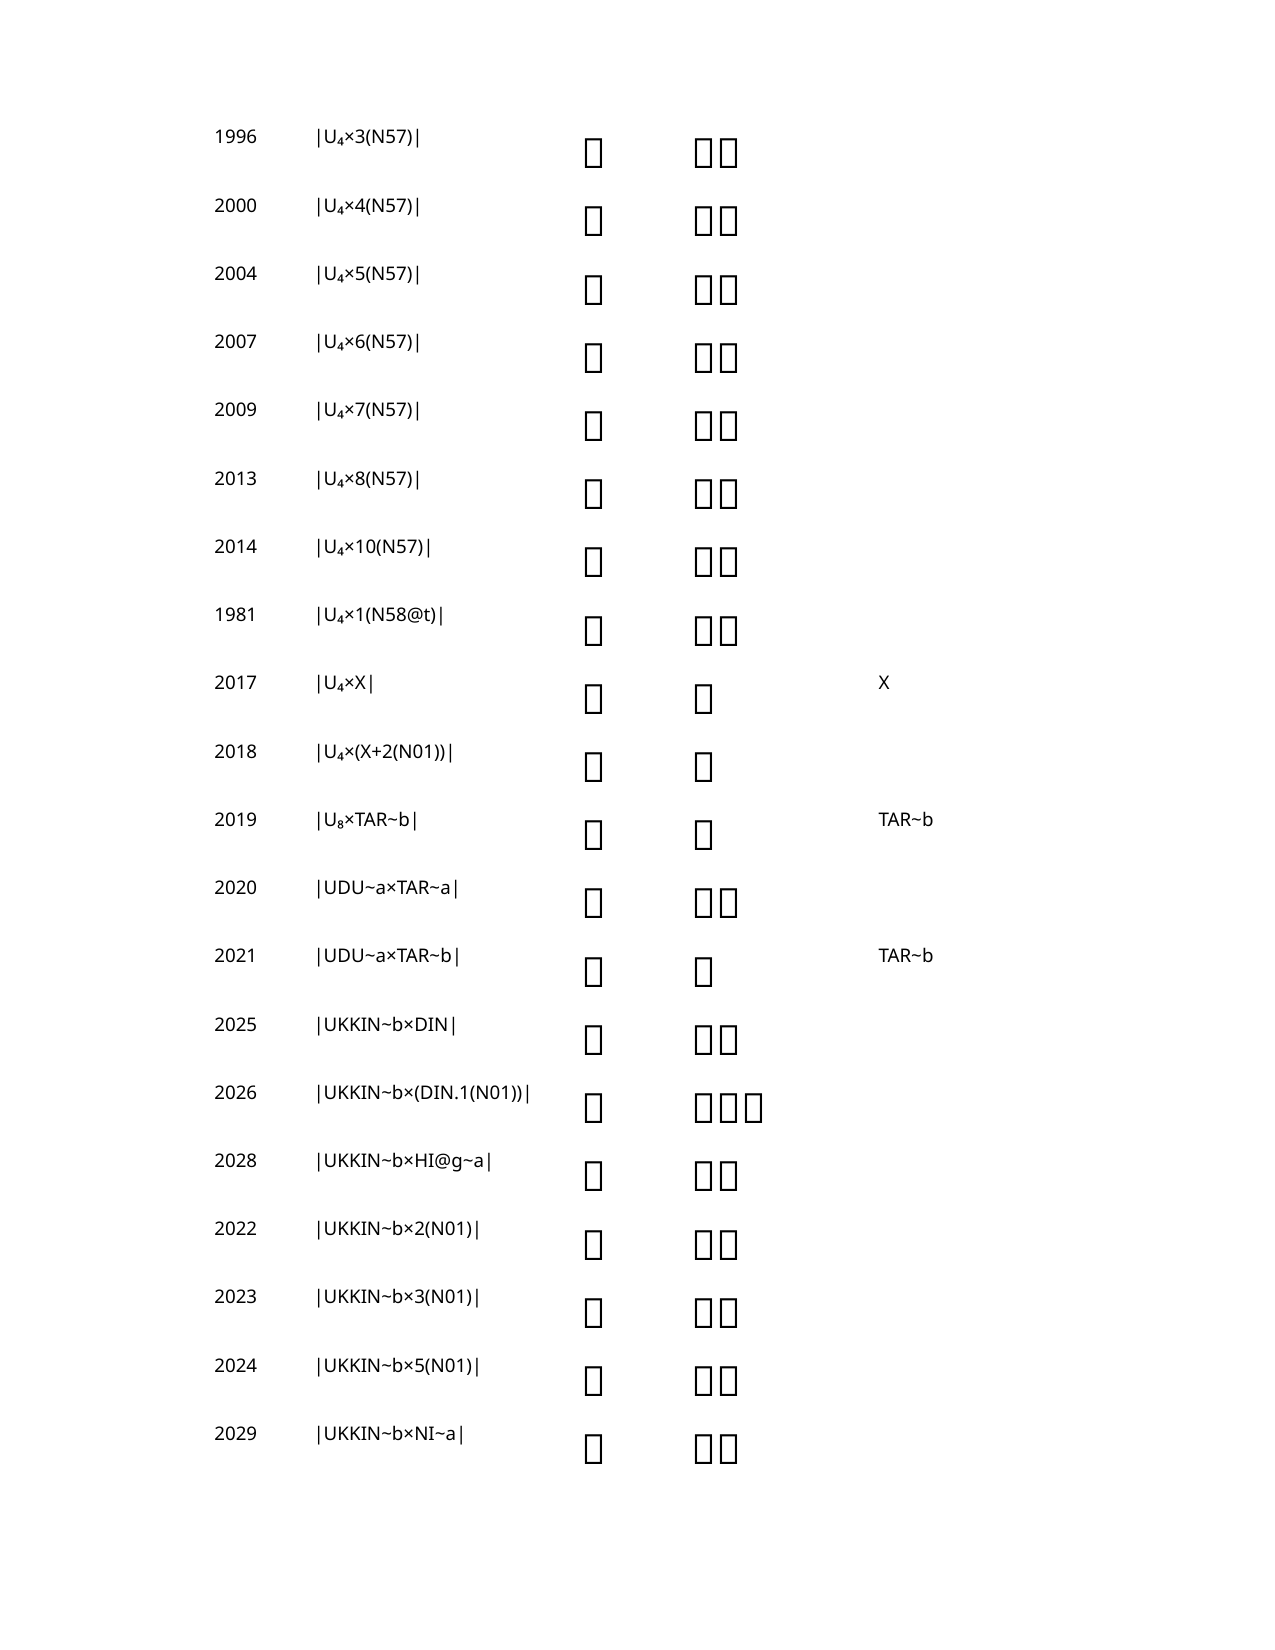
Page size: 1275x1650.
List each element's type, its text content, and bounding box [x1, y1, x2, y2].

table_cell 𒪬𒙬 [686, 1346, 872, 1414]
table_cell |UDU~a×TAR~b| [308, 937, 576, 1005]
table_cell |U₄×3(N57)| [308, 118, 576, 186]
table_cell 𒹺 [576, 1346, 686, 1414]
table_cell 𒹵 [576, 800, 686, 869]
table_cell 𒪏𒗜 [686, 596, 872, 664]
table_cell 𒹢 [576, 186, 686, 254]
table_cell 𒪏𒚢 [686, 323, 872, 391]
table_cell |UKKIN~b×(DIN.1(N01))| [308, 1073, 576, 1142]
table_cell |UKKIN~b×5(N01)| [308, 1346, 576, 1414]
table_cell 𒹿 [576, 1415, 686, 1483]
table_cell 𒹻 [576, 1005, 686, 1073]
table_cell 2024 [209, 1346, 308, 1414]
table_cell 𒹾 [576, 1142, 686, 1210]
table_cell 𒪬𒘔 [686, 1278, 872, 1346]
table_cell [873, 1415, 1067, 1483]
table_cell 𒹹 [576, 1278, 686, 1346]
table_cell 2026 [209, 1073, 308, 1142]
table_cell |UKKIN~b×HI@g~a| [308, 1142, 576, 1210]
table_cell [873, 255, 1067, 323]
table_cell [873, 323, 1067, 391]
table_cell 2019 [209, 800, 308, 869]
table_cell [873, 1346, 1067, 1414]
table_cell 𒪏𒘽 [686, 118, 872, 186]
table_cell |U₄×5(N57)| [308, 255, 576, 323]
table_cell [873, 596, 1067, 664]
table_cell 2014 [209, 528, 308, 596]
table_cell |U₄×7(N57)| [308, 391, 576, 459]
table_cell 𒪑 [686, 800, 872, 869]
table_cell 𒹳 [576, 664, 686, 732]
table_cell 𒪟 [686, 937, 872, 1005]
table_cell |U₈×TAR~b| [308, 800, 576, 869]
table_cell 𒹦 [576, 255, 686, 323]
table_cell 𒪬𒡖 [686, 1142, 872, 1210]
table_cell [873, 1210, 1067, 1278]
table_cell 𒹰 [576, 528, 686, 596]
table_cell |UKKIN~b×3(N01)| [308, 1278, 576, 1346]
table_cell [873, 391, 1067, 459]
table_cell 𒹶 [576, 869, 686, 937]
table_cell [873, 1278, 1067, 1346]
table_cell TAR~b [873, 937, 1067, 1005]
table_cell |U₄×4(N57)| [308, 186, 576, 254]
table_cell 2004 [209, 255, 308, 323]
table_cell 2028 [209, 1142, 308, 1210]
table_cell [873, 528, 1067, 596]
table_cell 2018 [209, 732, 308, 800]
table_cell [873, 186, 1067, 254]
table_cell 2017 [209, 664, 308, 732]
table_cell 𒹩 [576, 323, 686, 391]
table_cell 𒹷 [576, 937, 686, 1005]
table_cell 𒪏𒚋 [686, 255, 872, 323]
table_cell 𒪏𒚸 [686, 391, 872, 459]
table_cell 2022 [209, 1210, 308, 1278]
table_cell 𒪏 [686, 664, 872, 732]
table_cell 2020 [209, 869, 308, 937]
table_cell 𒹫 [576, 391, 686, 459]
table_cell 𒪏𒛉 [686, 459, 872, 527]
table_cell 𒪏 [686, 732, 872, 800]
table_cell 𒹴 [576, 732, 686, 800]
table_cell 𒹸 [576, 1210, 686, 1278]
table_cell [873, 1142, 1067, 1210]
table_cell 1981 [209, 596, 308, 664]
table_cell |U₄×1(N58@t)| [308, 596, 576, 664]
table_cell 2025 [209, 1005, 308, 1073]
table_cell |UKKIN~b×NI~a| [308, 1415, 576, 1483]
table_cell 2013 [209, 459, 308, 527]
table_cell 2021 [209, 937, 308, 1005]
table_cell |UKKIN~b×DIN| [308, 1005, 576, 1073]
table_cell [873, 459, 1067, 527]
table_cell |U₄×6(N57)| [308, 323, 576, 391]
table_cell [873, 1005, 1067, 1073]
table_cell |U₄×X| [308, 664, 576, 732]
table_cell 𒪬𒝾 [686, 1005, 872, 1073]
table_cell 𒪬𒝾𒖀 [686, 1073, 872, 1142]
table_cell |U₄×8(N57)| [308, 459, 576, 527]
table_cell [873, 118, 1067, 186]
table_cell 𒪏𒛣 [686, 528, 872, 596]
table_cell 𒹏 [576, 596, 686, 664]
table_cell 2000 [209, 186, 308, 254]
table_cell |UKKIN~b×2(N01)| [308, 1210, 576, 1278]
table_cell 2009 [209, 391, 308, 459]
table_cell 𒪏𒙧 [686, 186, 872, 254]
table_cell 𒹼 [576, 1073, 686, 1142]
table_cell 𒹞 [576, 118, 686, 186]
table_cell 𒪟𒩦 [686, 869, 872, 937]
table_cell [873, 869, 1067, 937]
table_cell X [873, 664, 1067, 732]
table_cell 𒪬𒥤 [686, 1415, 872, 1483]
table_cell 1996 [209, 118, 308, 186]
table_cell TAR~b [873, 800, 1067, 869]
table_cell |U₄×10(N57)| [308, 528, 576, 596]
table_cell [873, 732, 1067, 800]
table_cell [873, 1073, 1067, 1142]
table_cell 2029 [209, 1415, 308, 1483]
table_cell 𒪬𒗟 [686, 1210, 872, 1278]
table_cell |U₄×(X+2(N01))| [308, 732, 576, 800]
table_cell 2007 [209, 323, 308, 391]
table_cell 𒹯 [576, 459, 686, 527]
table_cell 2023 [209, 1278, 308, 1346]
table_cell |UDU~a×TAR~a| [308, 869, 576, 937]
